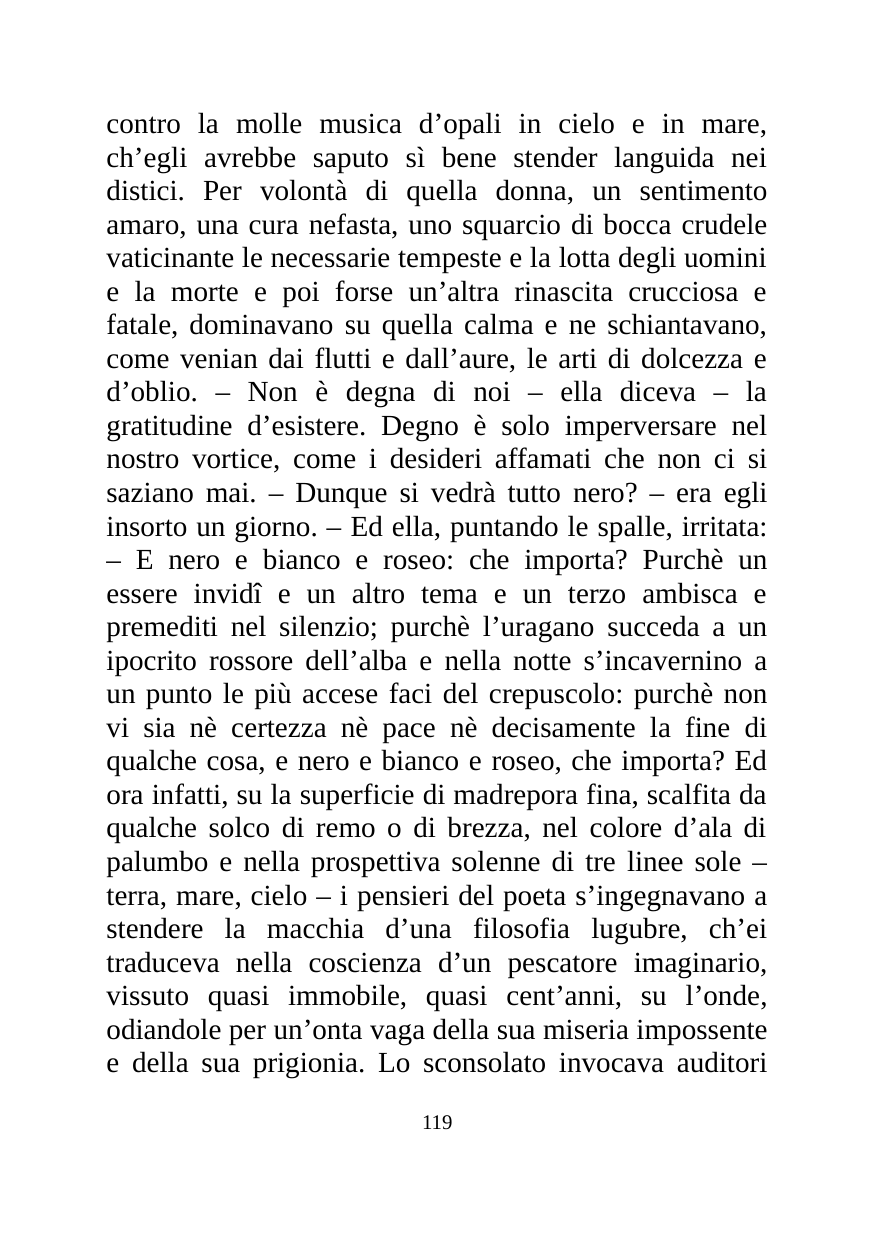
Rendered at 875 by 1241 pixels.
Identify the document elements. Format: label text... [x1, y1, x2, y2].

text contro la molle musica d’opali in cielo e in mare, ch’egli avrebbe saputo sì bene stender languida nei distici. Per volontà di quella donna, un sentimento amaro, una cura nefasta, uno squarcio di bocca crudele vaticinante le necessarie tempeste e la lotta degli uomini e la morte e poi forse un’altra rinascita crucciosa e fatale, dominavano su quella calma e ne schiantavano, come venian dai flutti e dall’aure, le arti di dolcezza e d’oblio. – Non è degna di noi – ella diceva – la gratitudine d’esistere. Degno è solo imperversare nel nostro vortice, come i desideri affamati che non ci si saziano mai. – Dunque si vedrà tutto nero? – era egli insorto un giorno. – Ed ella, puntando le spalle, irritata: – E nero e bianco e roseo: che importa? Purchè un essere invidî e un altro tema e un terzo ambisca e premediti nel silenzio; purchè l’uragano succeda a un ipocrito rossore dell’alba e nella notte s’incavernino a un punto le più accese faci del crepuscolo: purchè non vi sia nè certezza nè pace nè decisamente la fine di qualche cosa, e nero e bianco e roseo, che importa? Ed ora infatti, su la superficie di madrepora fina, scalfita da qualche solco di remo o di brezza, nel colore d’ala di palumbo e nella prospettiva solenne di tre linee sole – terra, mare, cielo – i pensieri del poeta s’ingegnavano a stendere la macchia d’una filosofia lugubre, ch’ei traduceva nella coscienza d’un pescatore imaginario, vissuto quasi immobile, quasi cent’anni, su l’onde, odiandole per un’onta vaga della sua miseria impossente e della sua prigionia. Lo sconsolato invocava auditori [106, 106, 768, 1079]
